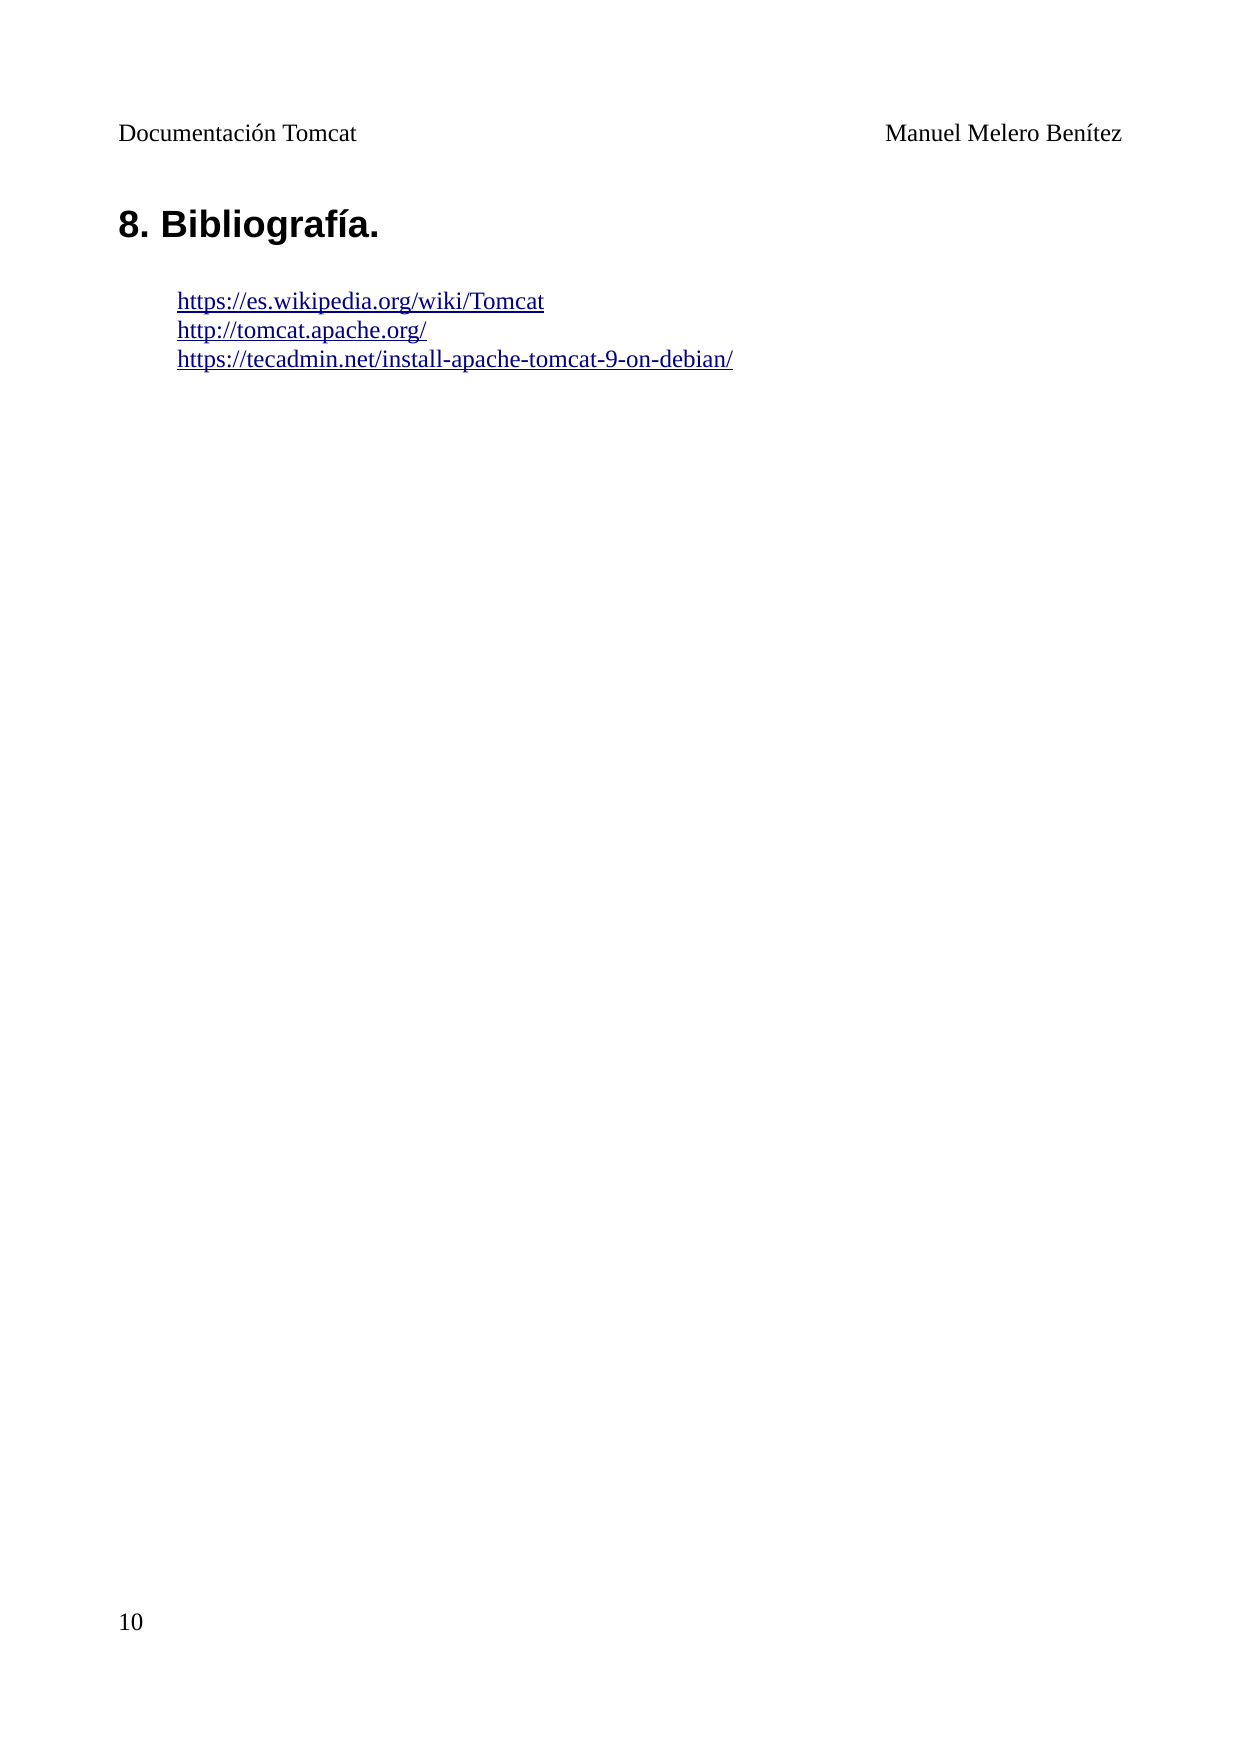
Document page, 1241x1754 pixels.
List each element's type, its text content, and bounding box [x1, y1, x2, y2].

subtitle 8. Bibliografía. [118, 201, 1122, 245]
text http://tomcat.apache.org/ [148, 315, 1122, 344]
text https://tecadmin.net/install-apache-tomcat-9-on-debian/ [148, 344, 1122, 372]
text https://es.wikipedia.org/wiki/Tomcat [148, 286, 1122, 315]
